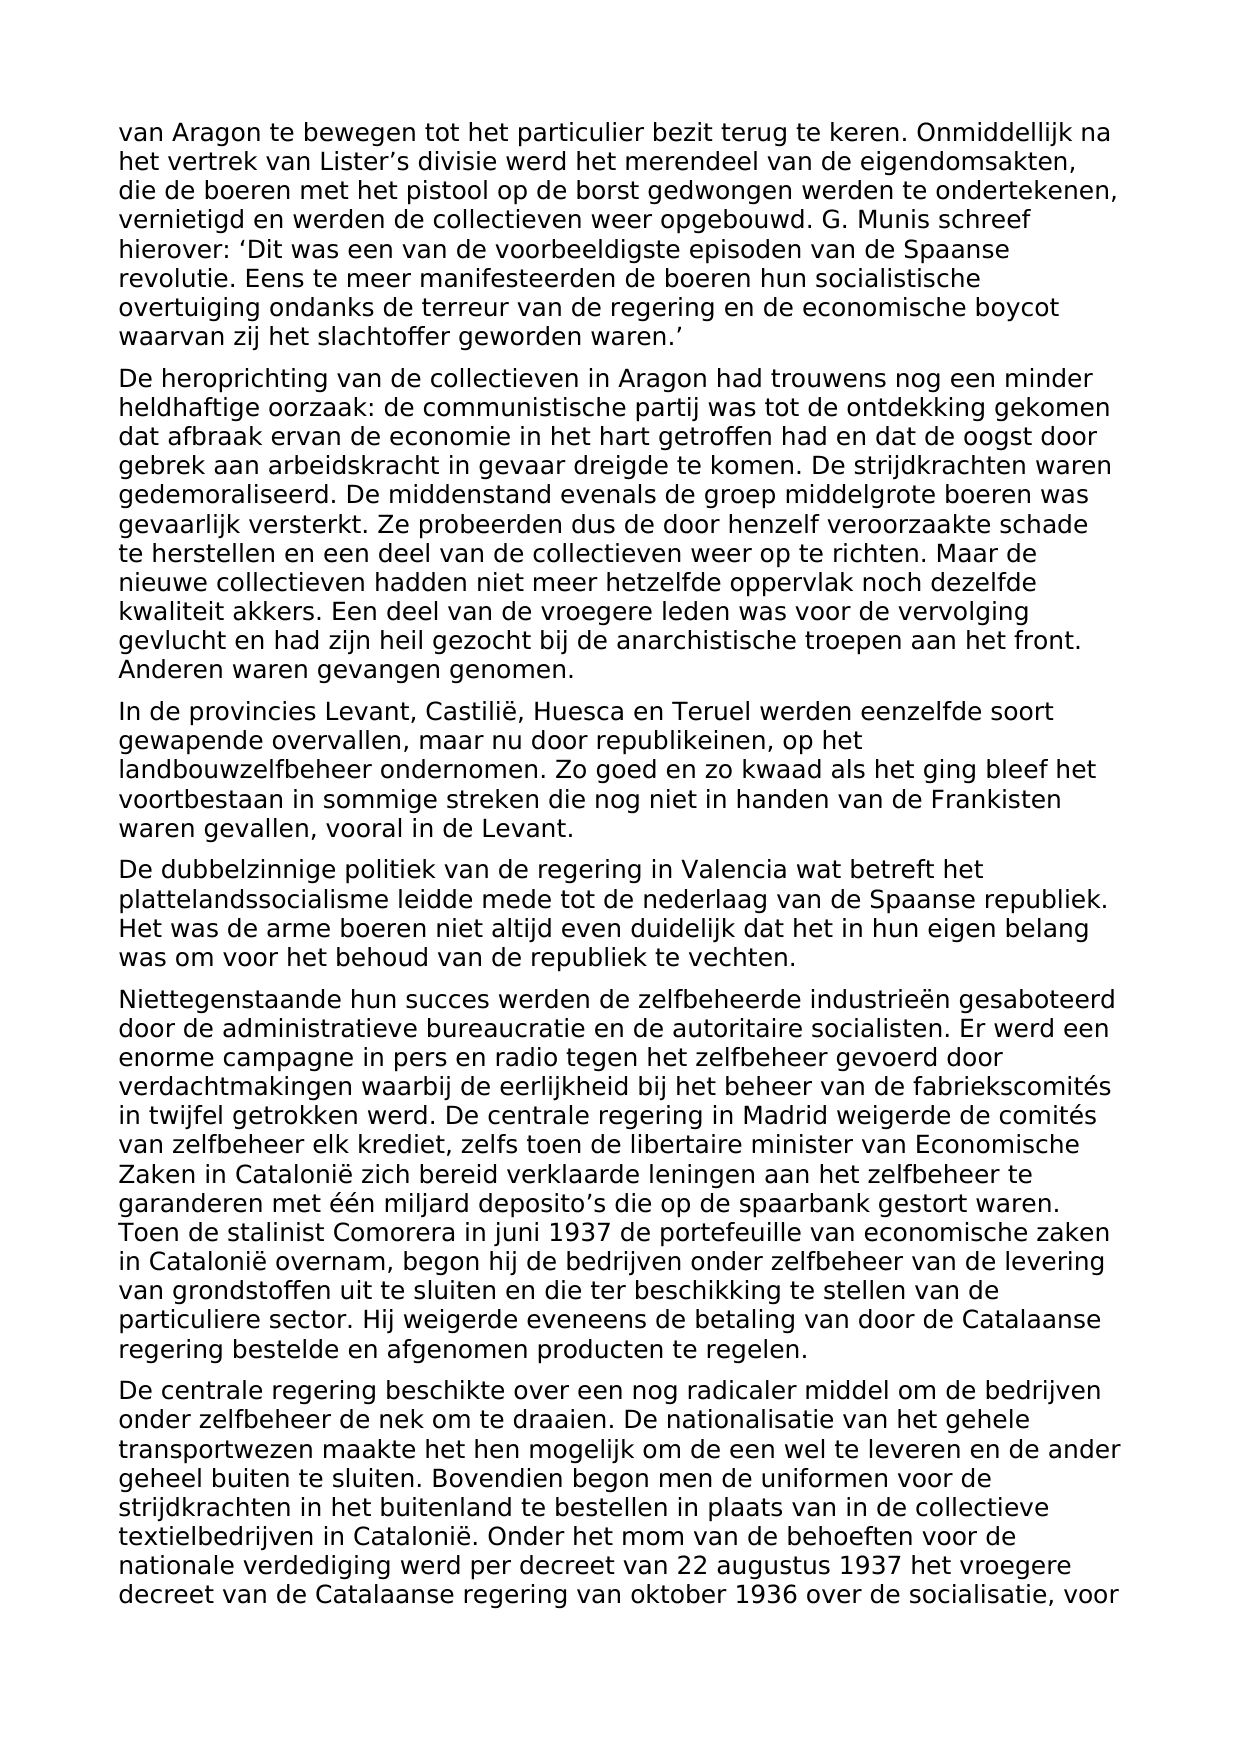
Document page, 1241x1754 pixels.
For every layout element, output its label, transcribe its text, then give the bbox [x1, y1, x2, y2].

text De dubbelzinnige politiek van de regering in Valencia wat betreft het plattelandssocialisme leidde mede tot de nederlaag van de Spaanse republiek. Het was de arme boeren niet altijd even duidelijk dat het in hun eigen belang was om voor het behoud van de republiek te vechten. [118, 856, 1122, 972]
text De heroprichting van de collectieven in Aragon had trouwens nog een minder heldhaftige oorzaak: de communistische partij was tot de ontdekking gekomen dat afbraak ervan de economie in het hart getroffen had en dat de oogst door gebrek aan arbeidskracht in gevaar dreigde te komen. De strijdkrachten waren gedemoraliseerd. De middenstand evenals de groep middelgrote boeren was gevaarlijk versterkt. Ze probeerden dus de door henzelf veroorzaakte schade te herstellen en een deel van de collectieven weer op te richten. Maar de nieuwe collectieven hadden niet meer hetzelfde oppervlak noch dezelfde kwaliteit akkers. Een deel van de vroegere leden was voor de vervolging gevlucht en had zijn heil gezocht bij de anarchistische troepen aan het front. Anderen waren gevangen genomen. [118, 364, 1122, 685]
text De centrale regering beschikte over een nog radicaler middel om de bedrijven onder zelfbeheer de nek om te draaien. De nationalisatie van het gehele transportwezen maakte het hen mogelijk om de een wel te leveren en de ander geheel buiten te sluiten. Bovendien begon men de uniformen voor de strijdkrachten in het buitenland te bestellen in plaats van in de collectieve textielbedrijven in Catalonië. Onder het mom van de behoeften voor de nationale verdediging werd per decreet van 22 augustus 1937 het vroegere decreet van de Catalaanse regering van oktober 1936 over de socialisatie, voor [118, 1376, 1122, 1610]
text Niettegenstaande hun succes werden de zelfbeheerde industrieën gesaboteerd door de administratieve bureaucratie en de autoritaire socialisten. Er werd een enorme campagne in pers en radio tegen het zelfbeheer gevoerd door verdachtmakingen waarbij de eerlijkheid bij het beheer van de fabriekscomités in twijfel getrokken werd. De centrale regering in Madrid weigerde de comités van zelfbeheer elk krediet, zelfs toen de libertaire minister van Economische Zaken in Catalonië zich bereid verklaarde leningen aan het zelfbeheer te garanderen met één miljard deposito’s die op de spaarbank gestort waren. Toen de stalinist Comorera in juni 1937 de portefeuille van economische zaken in Catalonië overnam, begon hij de bedrijven onder zelfbeheer van de levering van grondstoffen uit te sluiten en die ter beschikking te stellen van de particuliere sector. Hij weigerde eveneens de betaling van door de Catalaanse regering bestelde en afgenomen producten te regelen. [118, 985, 1122, 1364]
text van Aragon te bewegen tot het particulier bezit terug te keren. Onmiddellijk na het vertrek van Lister’s divisie werd het merendeel van de eigendomsakten, die de boeren met het pistool op de borst gedwongen werden te ondertekenen, vernietigd en werden de collectieven weer opgebouwd. G. Munis schreef hierover: ‘Dit was een van de voorbeeldigste episoden van de Spaanse revolutie. Eens te meer manifesteerden de boeren hun socialistische overtuiging ondanks de terreur van de regering en de economische boycot waarvan zij het slachtoffer geworden waren.’ [118, 118, 1122, 351]
text In de provincies Levant, Castilië, Huesca en Teruel werden eenzelfde soort gewapende overvallen, maar nu door republikeinen, op het landbouwzelfbeheer ondernomen. Zo goed en zo kwaad als het ging bleef het voortbestaan in sommige streken die nog niet in handen van de Frankisten waren gevallen, vooral in de Levant. [118, 697, 1122, 843]
